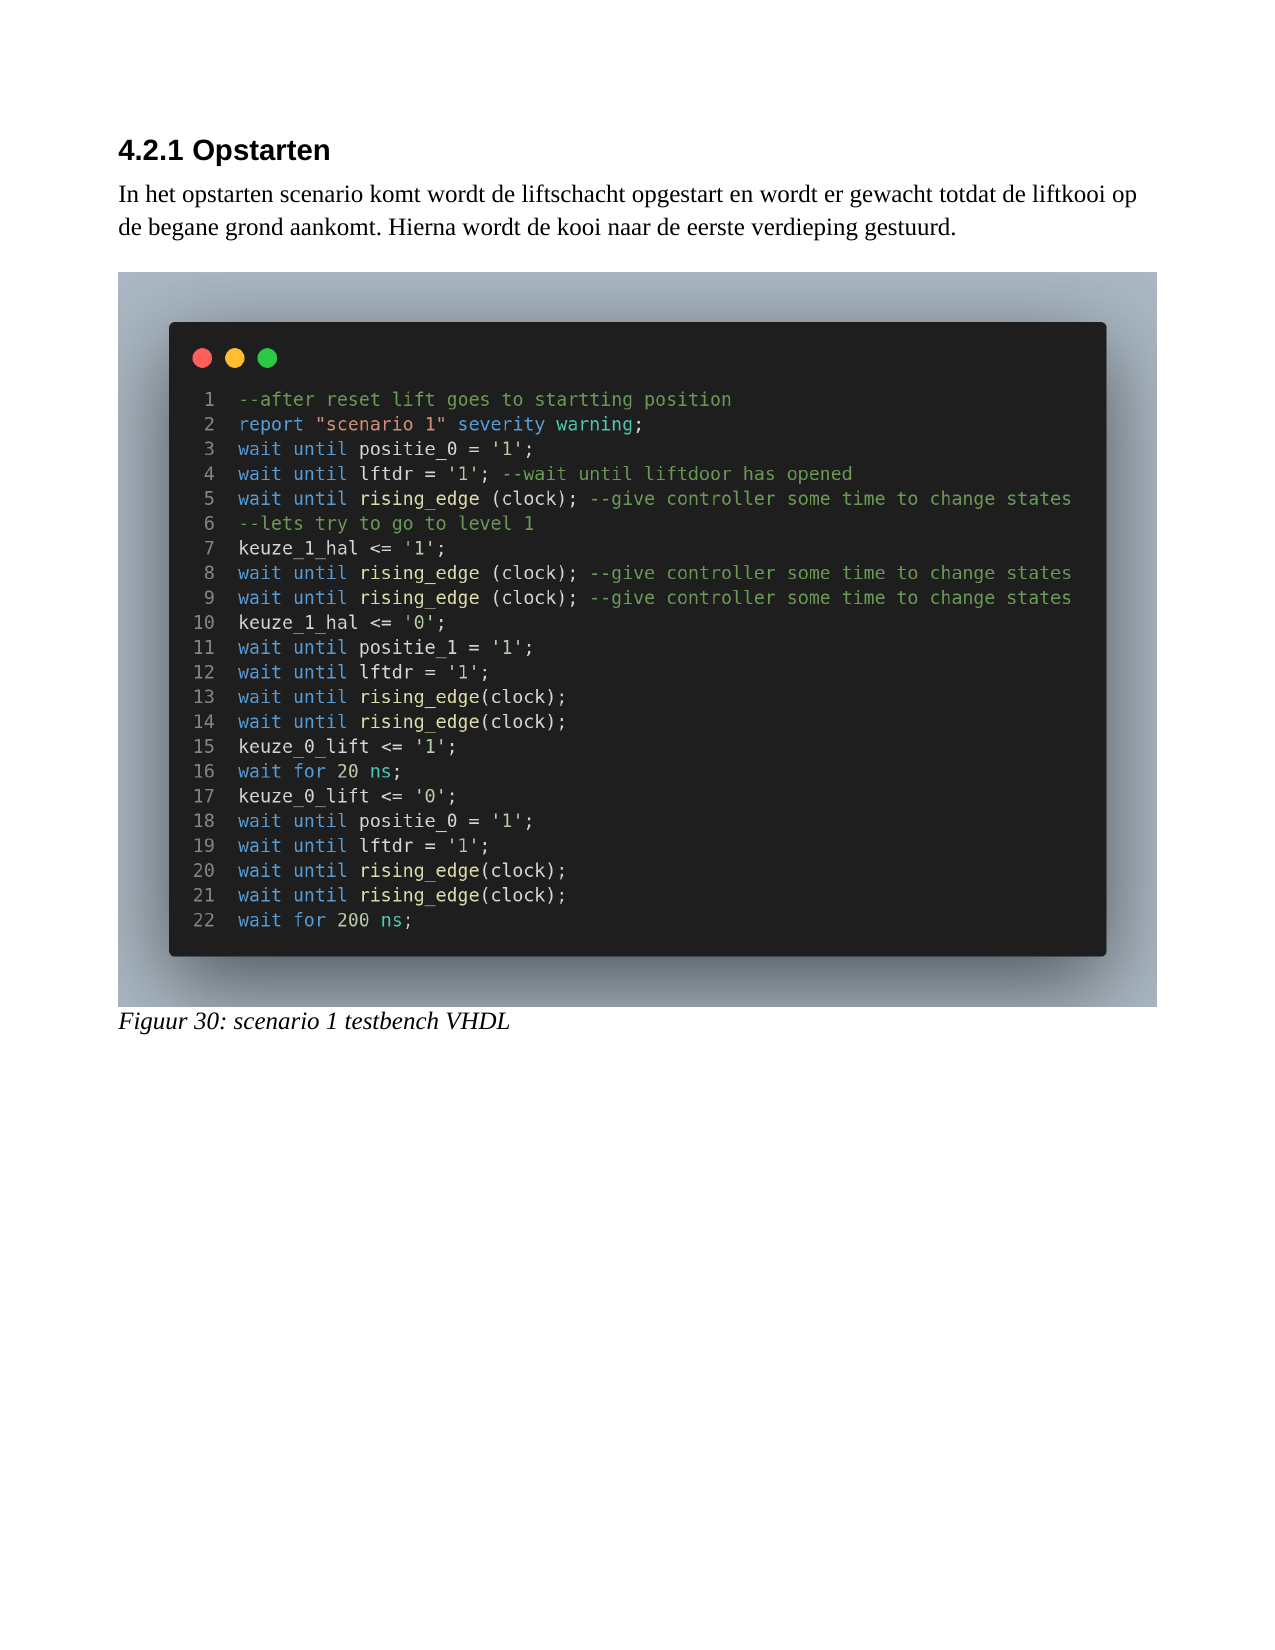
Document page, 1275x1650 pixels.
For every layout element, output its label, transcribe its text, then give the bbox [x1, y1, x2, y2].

subtitle Opstarten [118, 133, 1157, 166]
text In het opstarten scenario komt wordt de liftschacht opgestart en wordt er gewacht totdat de liftkooi op de begane grond aankomt. Hierna wordt de kooi naar de eerste verdieping gestuurd. [118, 179, 1157, 241]
text Figuur 30: scenario 1 testbench VHDL [118, 1007, 1157, 1035]
picture [118, 272, 1157, 1007]
